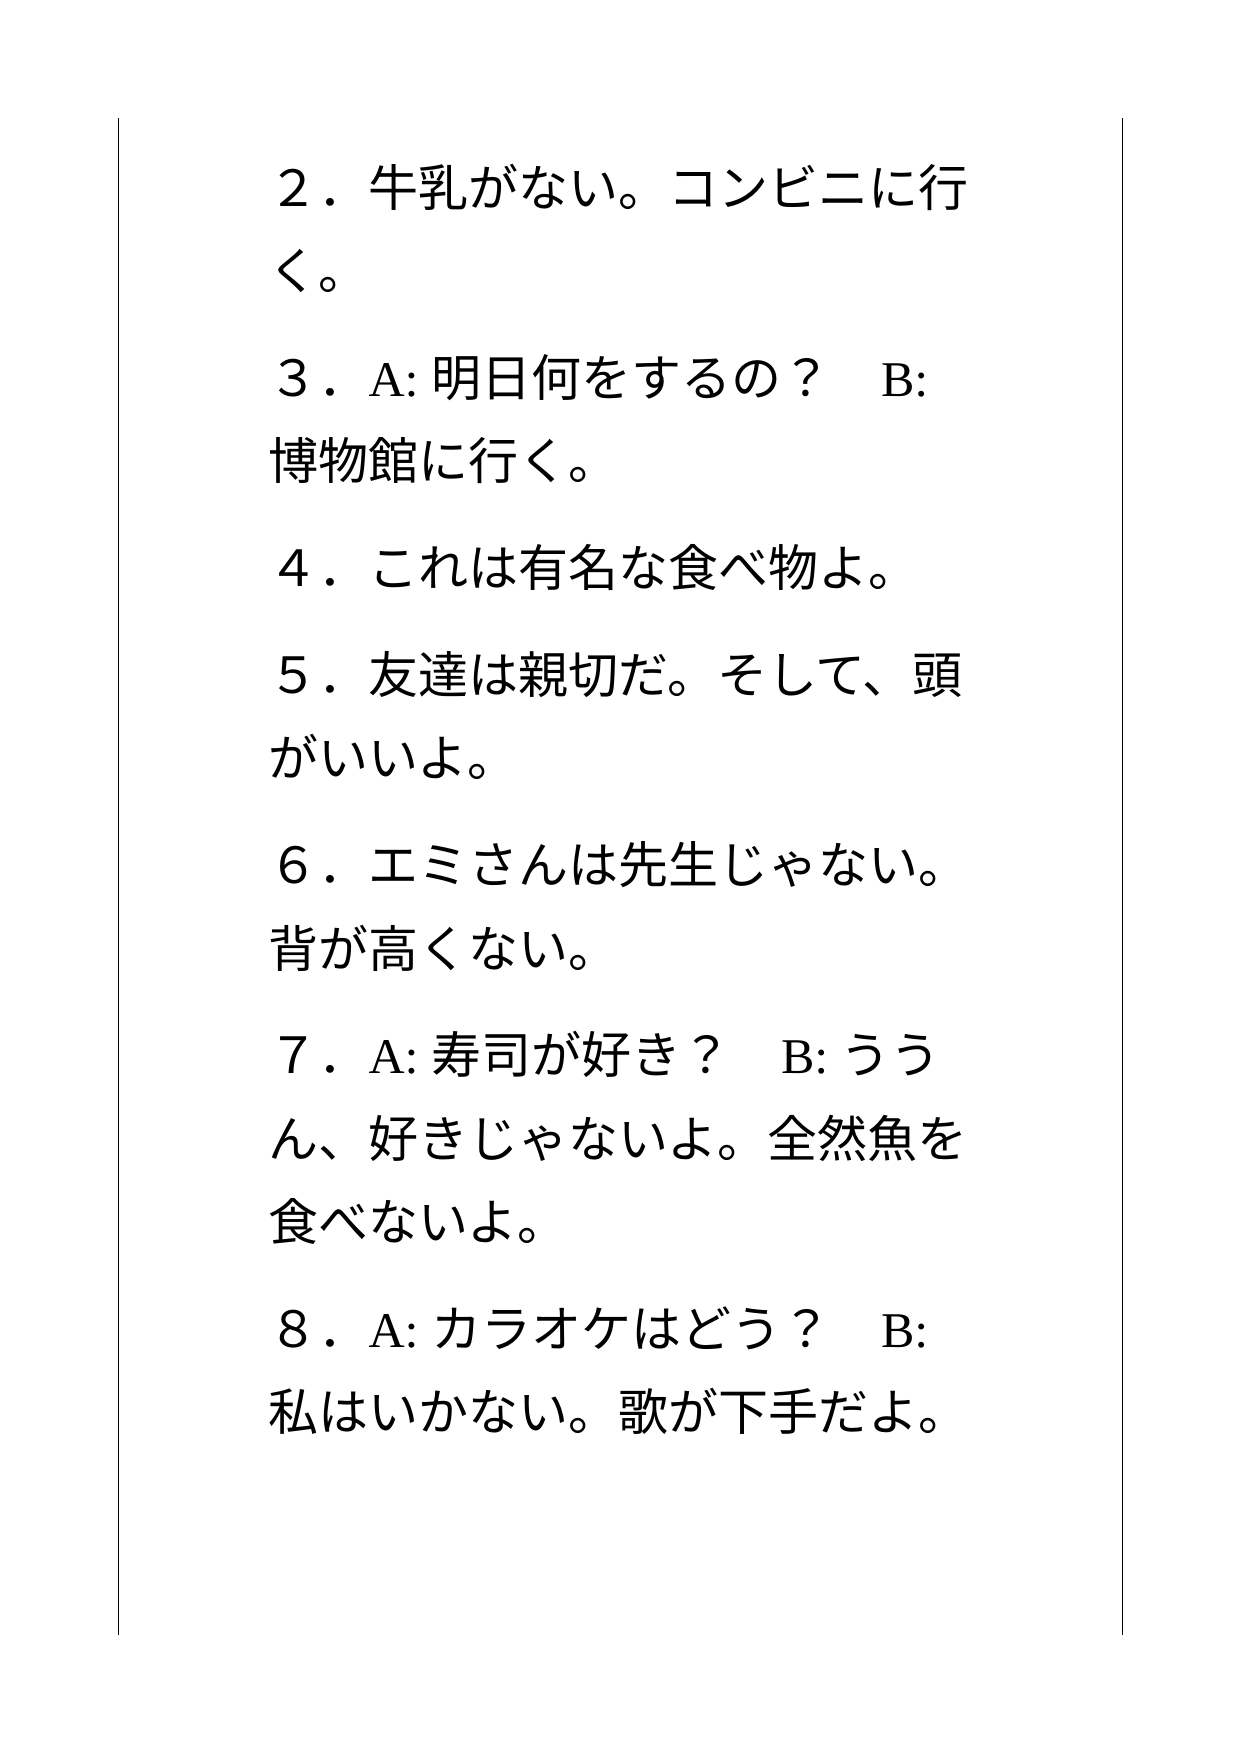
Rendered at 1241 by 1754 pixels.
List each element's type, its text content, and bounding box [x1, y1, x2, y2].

text ５．友達は親切だ。そして、頭がいいよ。 [268, 636, 972, 791]
text ８．A: カラオケはどう？ B: 私はいかない。歌が下手だよ。 [268, 1289, 972, 1445]
text ３．A: 明日何をするの？ B: 博物館に行く。 [268, 338, 972, 494]
text ４．これは有名な食べ物よ。 [268, 528, 972, 601]
text ７．A: 寿司が好き？ B: ううん、好きじゃないよ。全然魚を食べないよ。 [268, 1016, 972, 1255]
text ６．エミさんは先生じゃない。背が高くない。 [268, 826, 972, 981]
text ２．牛乳がない。コンビニに行く。 [268, 148, 972, 304]
